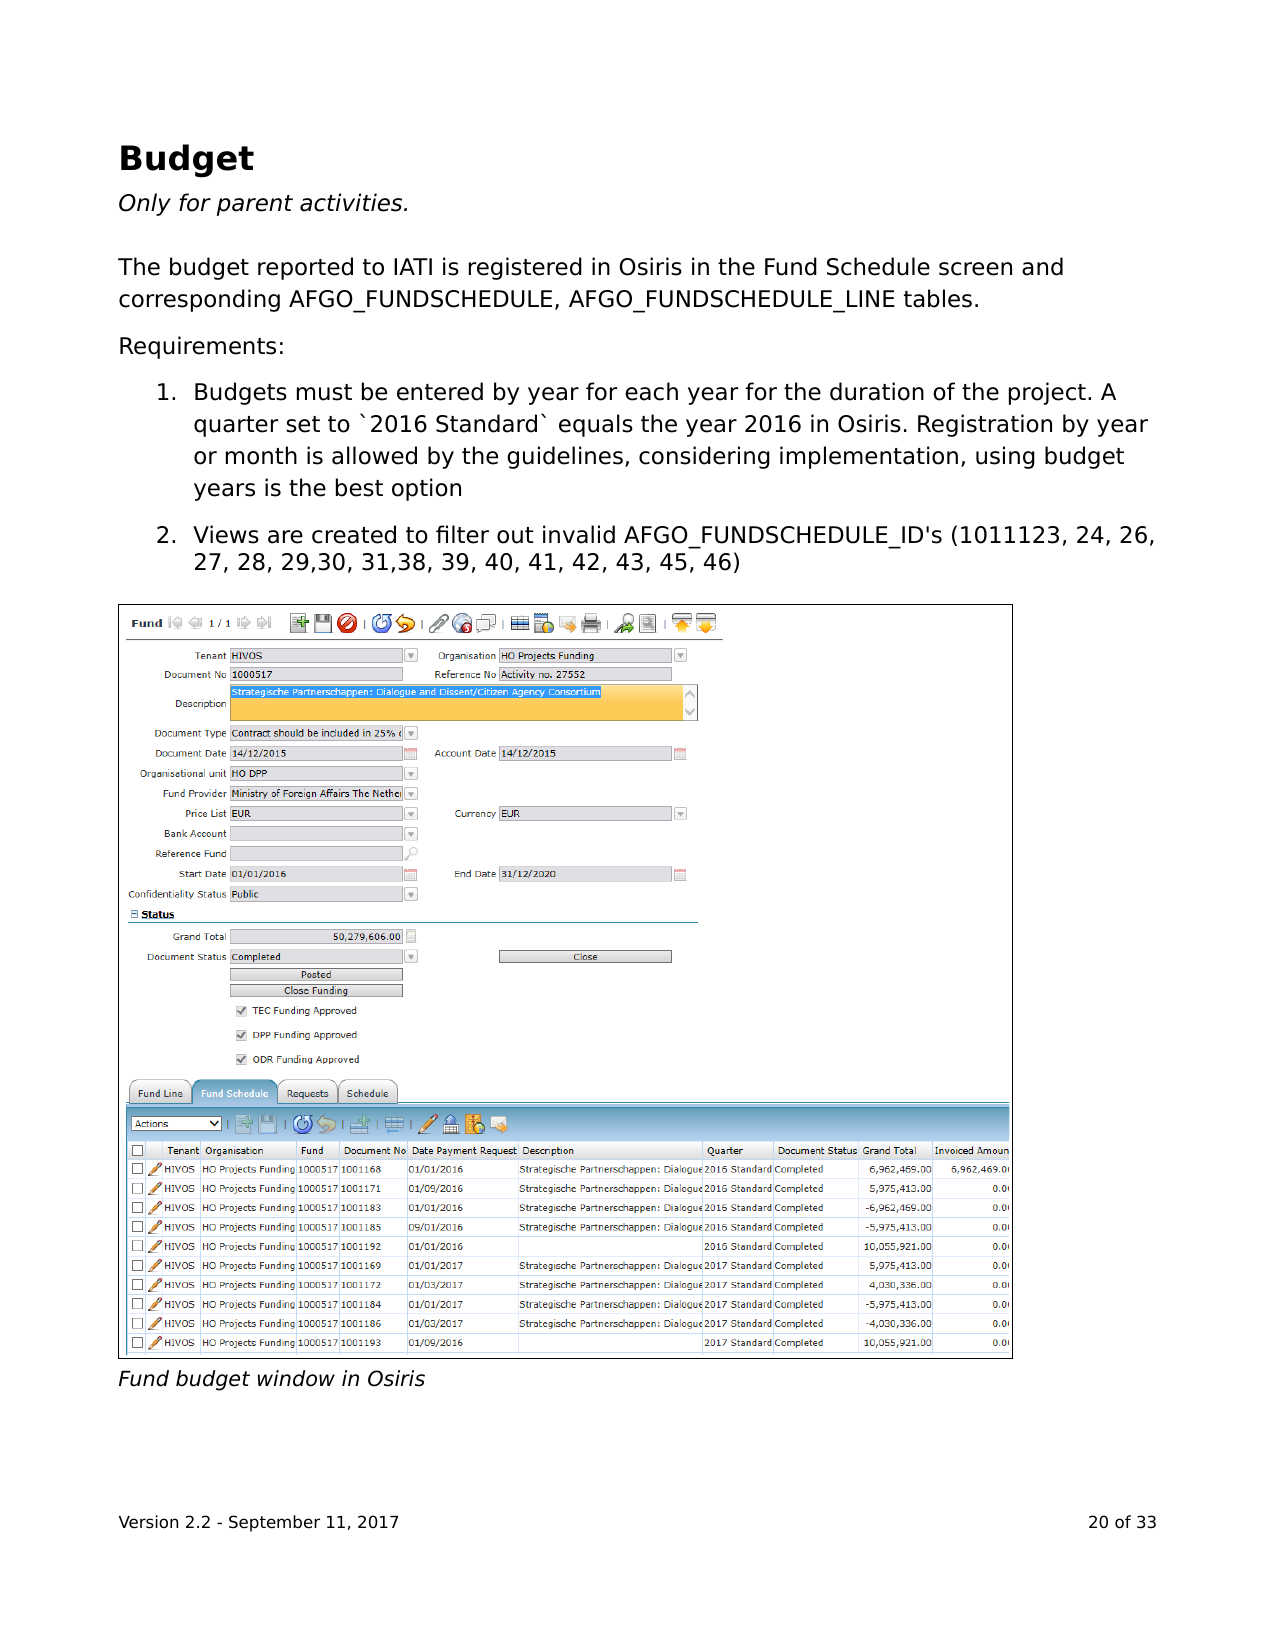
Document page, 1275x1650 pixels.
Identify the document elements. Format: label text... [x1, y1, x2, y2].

picture [121, 606, 1010, 1355]
subtitle Budget [118, 139, 1157, 178]
text Requirements: [118, 333, 1157, 360]
text Fund budget window in Osiris [118, 1367, 1157, 1391]
list Views are created to filter out invalid AFGO_FUNDSCHEDULE_ID's (1011123, 24, 26, 27, 28, 29,30, 31,38, 39, 40, 41, 42, 43, 45, 46) [156, 522, 1157, 575]
text Only for parent activities. The budget reported to IATI is registered in Osiris in the Fund Schedule screen and corresponding AFGO_FUNDSCHEDULE, AFGO_FUNDSCHEDULE_LINE tables. [118, 191, 1157, 313]
list Budgets must be entered by year for each year for the duration of the project. A quarter set to `2016 Standard` equals the year 2016 in Osiris. Registration by year or month is allowed by the guidelines, considering implementation, using budget years is the best option [156, 379, 1157, 502]
